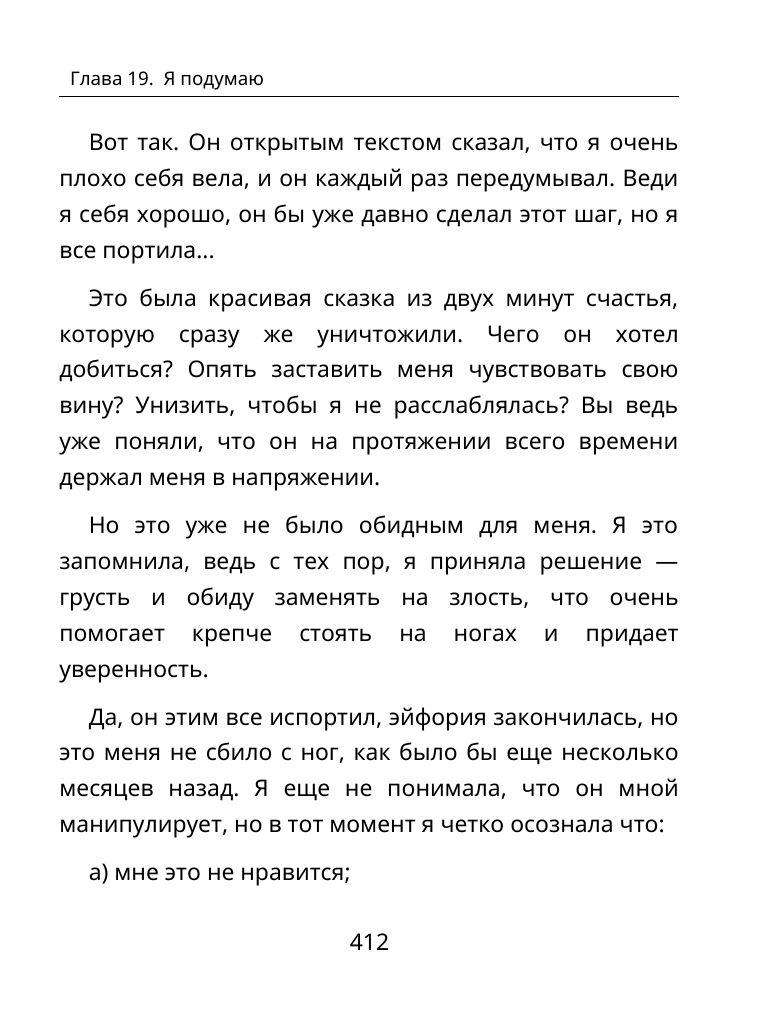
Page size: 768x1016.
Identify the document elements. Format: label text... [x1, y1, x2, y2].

text Но это уже не было обидным для меня. Я это запомнила, ведь с тех пор, я приняла решение — грусть и обиду заменять на злость, что очень помогает крепче стоять на ногах и придает уверенность. [59, 509, 679, 684]
text а) мне это не нравится; [59, 856, 679, 887]
text Это была красивая сказка из двух минут счастья, которую сразу же уничтожили. Чего он хотел добиться? Опять заставить меня чувствовать свою вину? Унизить, чтобы я не расслаблялась? Вы ведь уже поняли, что он на протяжении всего времени держал меня в напряжении. [59, 282, 679, 492]
text Да, он этим все испортил, эйфория закончилась, но это меня не сбило с ног, как было бы еще несколько месяцев назад. Я еще не понимала, что он мной манипулирует, но в тот момент я четко осознала что: [59, 700, 679, 839]
text Вот так. Он открытым текстом сказал, что я очень плохо себя вела, и он каждый раз передумывал. Веди я себя хорошо, он бы уже давно сделал этот шаг, но я все портила... [59, 126, 679, 265]
